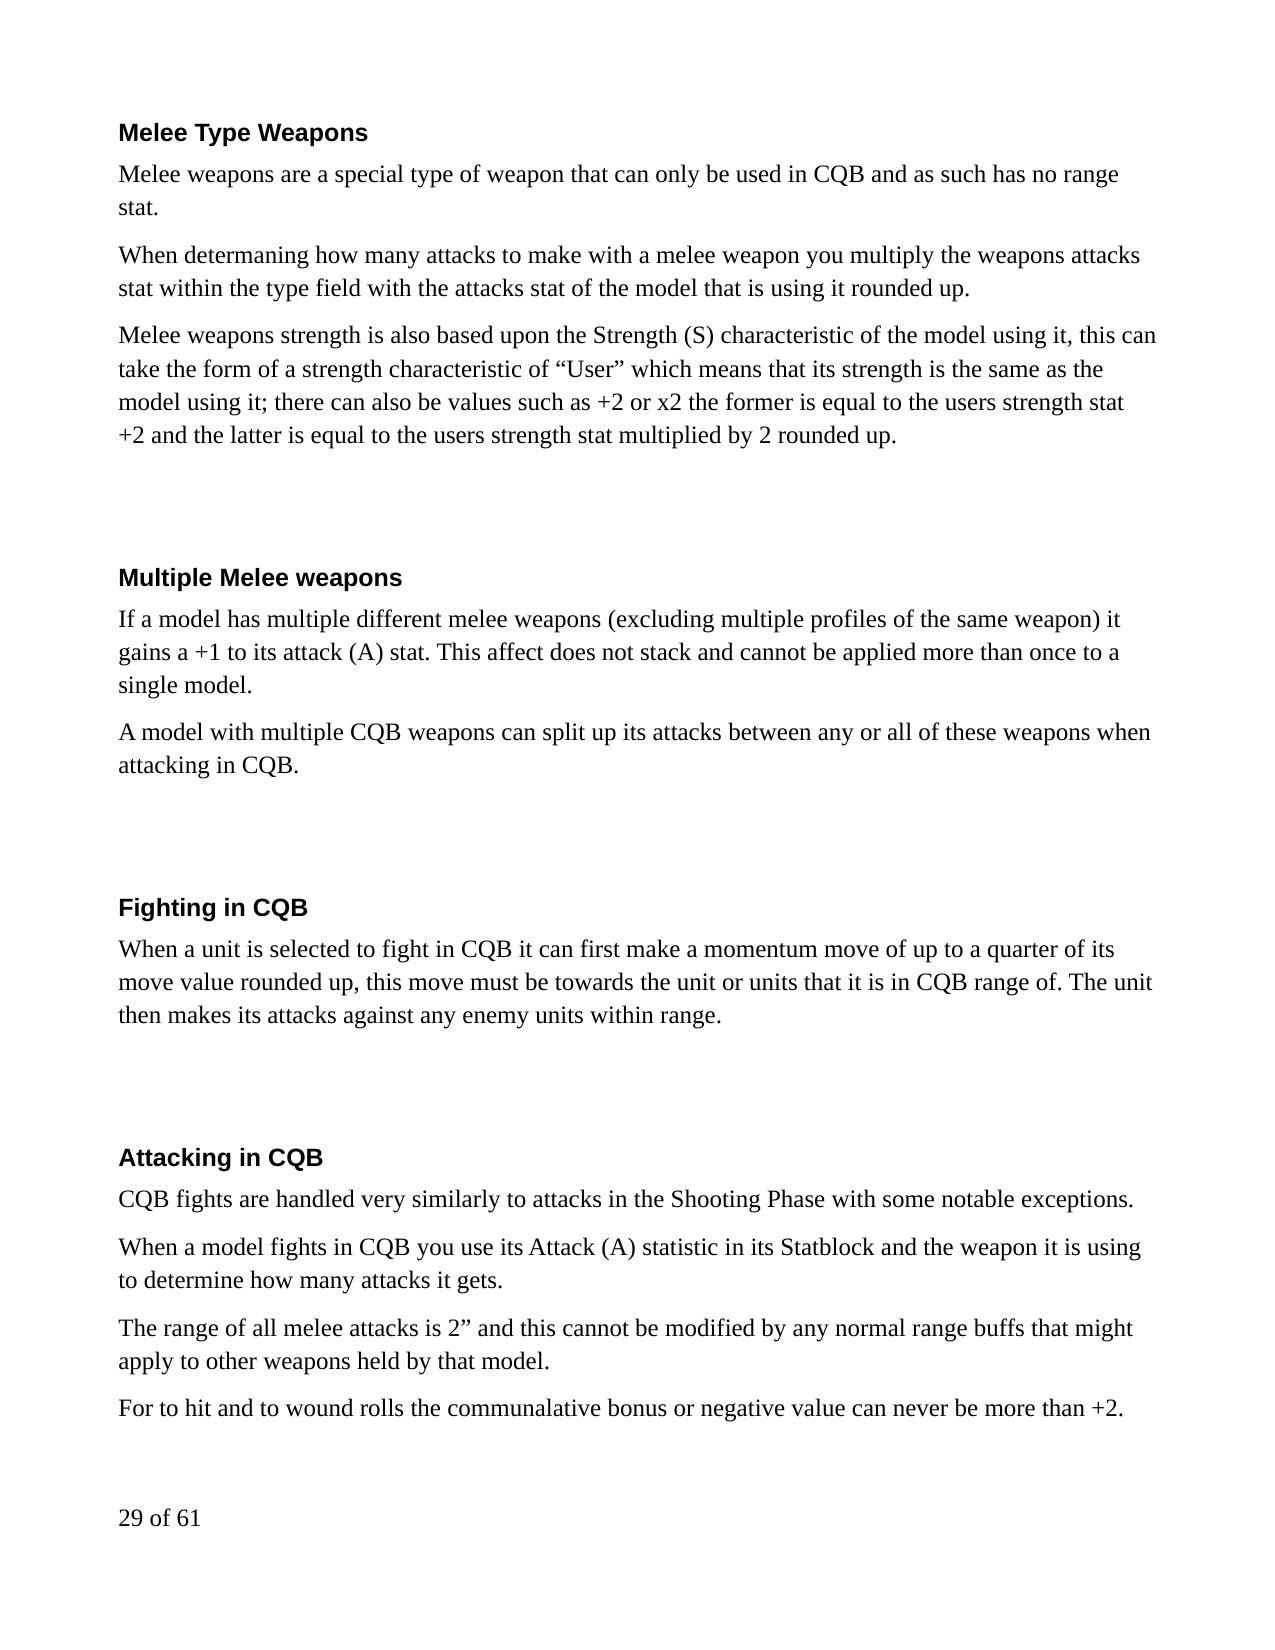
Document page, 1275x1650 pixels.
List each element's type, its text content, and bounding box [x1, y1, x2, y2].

text The range of all melee attacks is 2” and this cannot be modified by any normal range buffs that might apply to other weapons held by that model. [118, 1313, 1157, 1374]
text Melee weapons are a special type of weapon that can only be used in CQB and as such has no range stat. [118, 159, 1157, 221]
subtitle Melee Type Weapons [118, 118, 1157, 147]
subtitle Attacking in CQB [118, 1143, 1157, 1172]
subtitle Fighting in CQB [118, 893, 1157, 922]
text When a model fights in CQB you use its Attack (A) statistic in its Statblock and the weapon it is using to determine how many attacks it gets. [118, 1232, 1157, 1294]
text A model with multiple CQB weapons can split up its attacks between any or all of these weapons when attacking in CQB. [118, 717, 1157, 779]
subtitle Multiple Melee weapons [118, 562, 1157, 591]
text If a model has multiple different melee weapons (excluding multiple profiles of the same weapon) it gains a +1 to its attack (A) stat. This affect does not stack and cannot be applied more than once to a single model. [118, 604, 1157, 698]
text Melee weapons strength is also based upon the Strength (S) characteristic of the model using it, this can take the form of a strength characteristic of “User” which means that its strength is the same as the model using it; there can also be values such as +2 or x2 the former is equal to the users strength stat +2 and the latter is equal to the users strength stat multiplied by 2 rounded up. [118, 321, 1157, 448]
text CQB fights are handled very similarly to attacks in the Shooting Phase with some notable exceptions. [118, 1184, 1157, 1213]
text For to hit and to wound rolls the communalative bonus or negative value can never be more than +2. [118, 1393, 1157, 1422]
text When determaning how many attacks to make with a melee weapon you multiply the weapons attacks stat within the type field with the attacks stat of the model that is using it rounded up. [118, 240, 1157, 302]
text When a unit is selected to fight in CQB it can first make a momentum move of up to a quarter of its move value rounded up, this move must be towards the unit or units that it is in CQB range of. The unit then makes its attacks against any enemy units within range. [118, 934, 1157, 1029]
